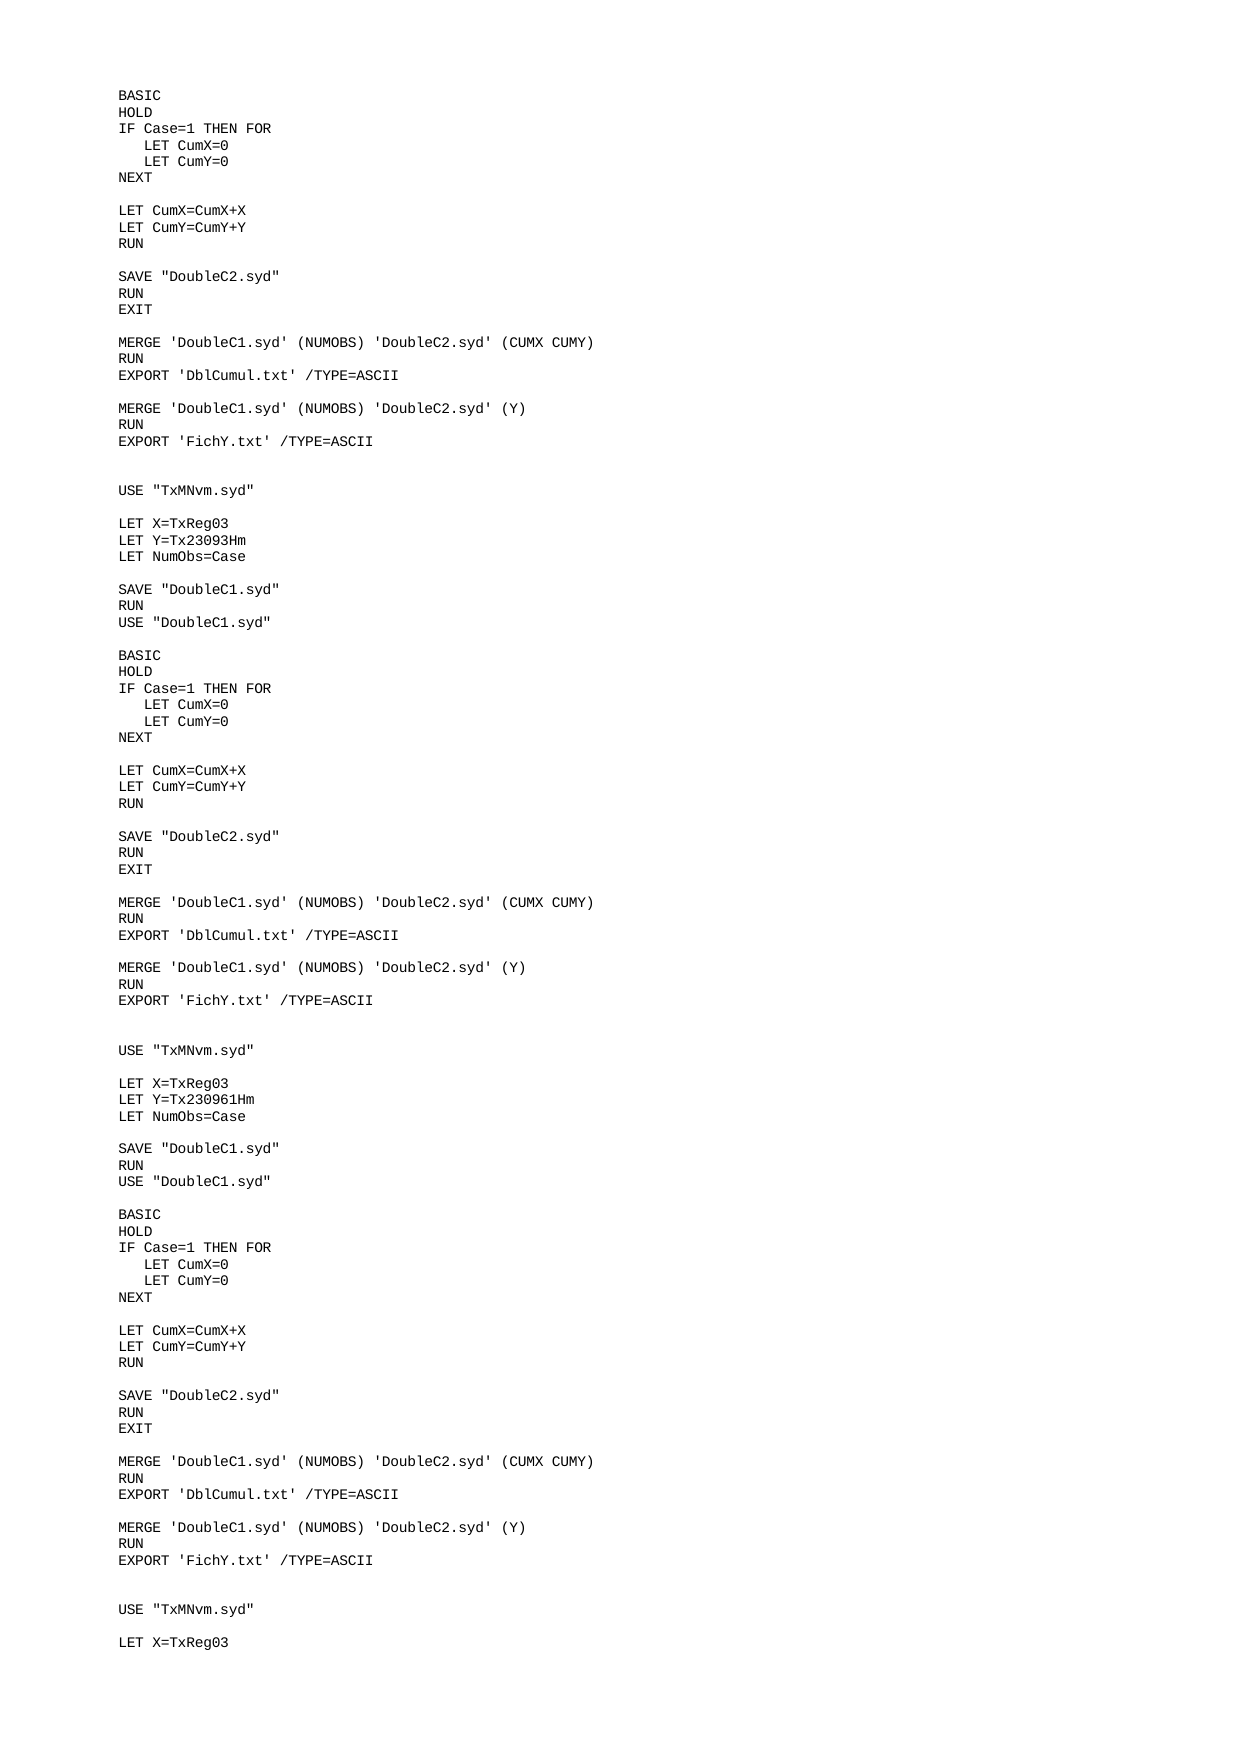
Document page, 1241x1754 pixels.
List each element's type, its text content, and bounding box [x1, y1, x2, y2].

text RUN [118, 796, 1122, 813]
text RUN [118, 352, 1122, 368]
text RUN [118, 599, 1122, 615]
text USE "TxMNvm.syd" [118, 483, 1122, 500]
text RUN [118, 1405, 1122, 1422]
text EXPORT 'DblCumul.txt' /TYPE=ASCII [118, 1487, 1122, 1504]
text SAVE "DoubleC2.syd" [118, 269, 1122, 286]
text MERGE 'DoubleC1.syd' (NUMOBS) 'DoubleC2.syd' (Y) [118, 961, 1122, 977]
text EXIT [118, 1422, 1122, 1438]
text USE "DoubleC1.syd" [118, 615, 1122, 632]
text LET X=TxReg03 [118, 1636, 1122, 1652]
text LET CumX=CumX+X [118, 204, 1122, 220]
text LET CumY=0 [118, 1273, 1122, 1290]
text IF Case=1 THEN FOR [118, 121, 1122, 138]
text BASIC [118, 648, 1122, 664]
text RUN [118, 977, 1122, 994]
text LET CumY=CumY+Y [118, 220, 1122, 237]
text LET CumX=CumX+X [118, 763, 1122, 780]
text LET CumY=CumY+Y [118, 1339, 1122, 1356]
text IF Case=1 THEN FOR [118, 1241, 1122, 1257]
text MERGE 'DoubleC1.syd' (NUMOBS) 'DoubleC2.syd' (Y) [118, 401, 1122, 418]
text EXPORT 'FichY.txt' /TYPE=ASCII [118, 434, 1122, 451]
text NEXT [118, 1290, 1122, 1306]
text LET CumY=0 [118, 714, 1122, 730]
text EXIT [118, 302, 1122, 319]
text LET CumX=CumX+X [118, 1323, 1122, 1339]
text RUN [118, 911, 1122, 928]
text SAVE "DoubleC2.syd" [118, 829, 1122, 846]
text LET CumX=0 [118, 138, 1122, 154]
text RUN [118, 1537, 1122, 1553]
text LET CumX=0 [118, 697, 1122, 714]
text EXPORT 'FichY.txt' /TYPE=ASCII [118, 1553, 1122, 1570]
text RUN [118, 1356, 1122, 1372]
text LET CumY=0 [118, 154, 1122, 171]
text HOLD [118, 1224, 1122, 1241]
text LET NumObs=Case [118, 1109, 1122, 1125]
text LET CumX=0 [118, 1257, 1122, 1273]
text SAVE "DoubleC1.syd" [118, 1142, 1122, 1158]
text MERGE 'DoubleC1.syd' (NUMOBS) 'DoubleC2.syd' (CUMX CUMY) [118, 895, 1122, 911]
text BASIC [118, 88, 1122, 105]
text USE "TxMNvm.syd" [118, 1603, 1122, 1619]
text LET Y=Tx230961Hm [118, 1092, 1122, 1109]
text SAVE "DoubleC2.syd" [118, 1389, 1122, 1405]
text USE "TxMNvm.syd" [118, 1043, 1122, 1059]
text MERGE 'DoubleC1.syd' (NUMOBS) 'DoubleC2.syd' (CUMX CUMY) [118, 335, 1122, 352]
text LET CumY=CumY+Y [118, 780, 1122, 796]
text RUN [118, 1471, 1122, 1487]
text BASIC [118, 1208, 1122, 1224]
text RUN [118, 418, 1122, 434]
text RUN [118, 237, 1122, 253]
text EXPORT 'DblCumul.txt' /TYPE=ASCII [118, 368, 1122, 385]
text EXPORT 'DblCumul.txt' /TYPE=ASCII [118, 928, 1122, 944]
text LET X=TxReg03 [118, 516, 1122, 533]
text MERGE 'DoubleC1.syd' (NUMOBS) 'DoubleC2.syd' (CUMX CUMY) [118, 1454, 1122, 1471]
text NEXT [118, 730, 1122, 747]
text HOLD [118, 105, 1122, 121]
text NEXT [118, 171, 1122, 187]
text LET X=TxReg03 [118, 1076, 1122, 1092]
text HOLD [118, 664, 1122, 681]
text LET Y=Tx23093Hm [118, 533, 1122, 549]
text LET NumObs=Case [118, 549, 1122, 566]
text USE "DoubleC1.syd" [118, 1175, 1122, 1191]
text SAVE "DoubleC1.syd" [118, 582, 1122, 599]
text RUN [118, 1158, 1122, 1175]
text RUN [118, 846, 1122, 862]
text EXIT [118, 862, 1122, 878]
text EXPORT 'FichY.txt' /TYPE=ASCII [118, 994, 1122, 1010]
text RUN [118, 286, 1122, 302]
text IF Case=1 THEN FOR [118, 681, 1122, 697]
text MERGE 'DoubleC1.syd' (NUMOBS) 'DoubleC2.syd' (Y) [118, 1520, 1122, 1537]
